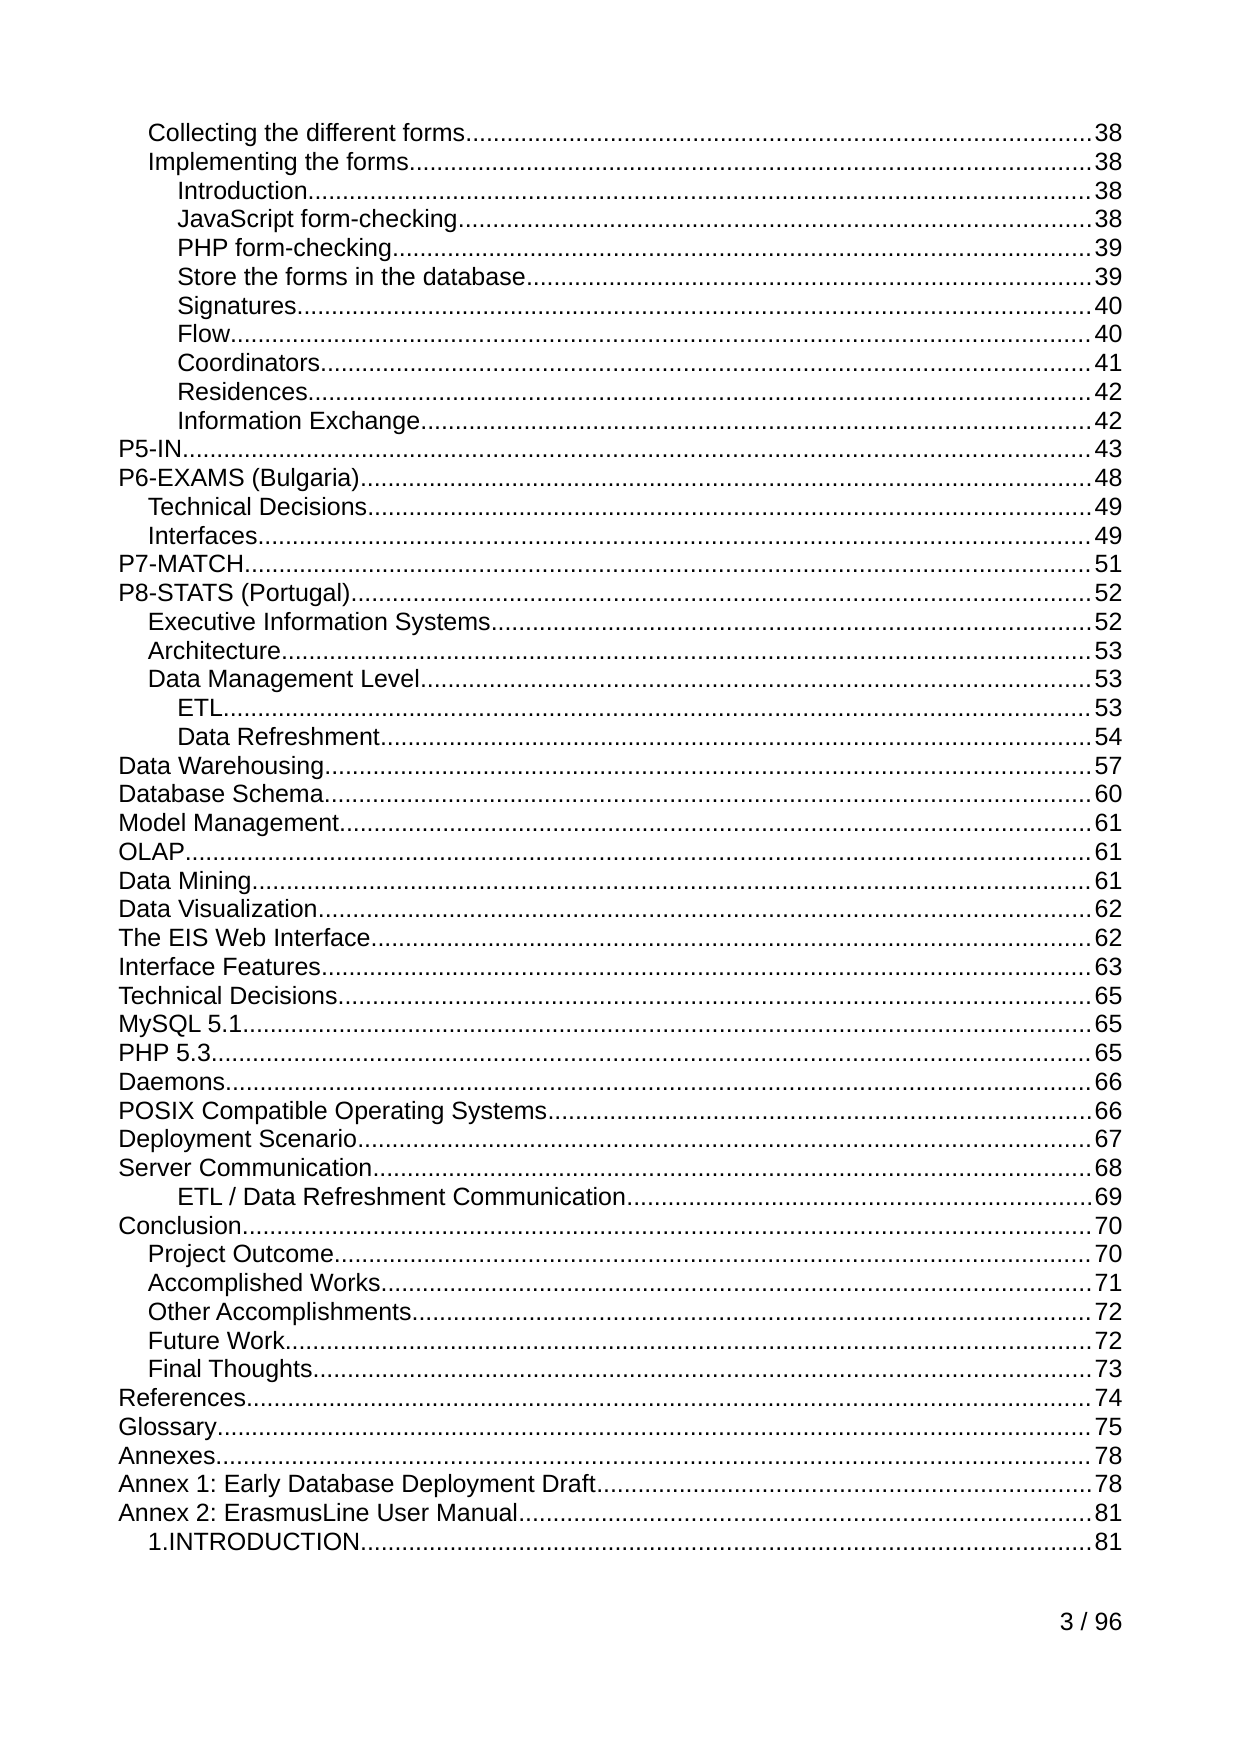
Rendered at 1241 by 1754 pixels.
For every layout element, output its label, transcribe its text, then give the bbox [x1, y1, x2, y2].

text Information Exchange 42 [177, 406, 1122, 434]
text Database Schema 60 [118, 779, 1122, 808]
text Data Visualization 62 [118, 894, 1122, 923]
text Technical Decisions 65 [118, 981, 1122, 1009]
text Architecture 53 [148, 636, 1122, 664]
text Introduction 38 [177, 176, 1122, 204]
text References 74 [118, 1383, 1122, 1412]
text Model Management 61 [118, 808, 1122, 837]
text JavaScript form-checking 38 [177, 204, 1122, 233]
text Glossary 75 [118, 1412, 1122, 1441]
text MySQL 5.1 65 [118, 1009, 1122, 1038]
text Annex 2: ErasmusLine User Manual 81 [118, 1498, 1122, 1527]
text ETL / Data Refreshment Communication 69 [177, 1182, 1122, 1211]
text Flow 40 [177, 319, 1122, 348]
text P5-IN 43 [118, 434, 1122, 463]
text POSIX Compatible Operating Systems 66 [118, 1096, 1122, 1124]
text The EIS Web Interface 62 [118, 923, 1122, 952]
text Implementing the forms 38 [148, 147, 1122, 176]
text Technical Decisions 49 [148, 492, 1122, 521]
text Annex 1: Early Database Deployment Draft 78 [118, 1469, 1122, 1498]
text Interface Features 63 [118, 952, 1122, 981]
text Interfaces 49 [148, 521, 1122, 549]
text 1.INTRODUCTION 81 [148, 1527, 1122, 1556]
text Accomplished Works 71 [148, 1268, 1122, 1297]
text Executive Information Systems 52 [148, 607, 1122, 636]
text PHP form-checking 39 [177, 233, 1122, 262]
text Conclusion 70 [118, 1211, 1122, 1239]
text Future Work 72 [148, 1326, 1122, 1354]
text Store the forms in the database 39 [177, 262, 1122, 291]
text Data Mining 61 [118, 866, 1122, 894]
text OLAP 61 [118, 837, 1122, 866]
text Final Thoughts 73 [148, 1354, 1122, 1383]
text ETL 53 [177, 693, 1122, 722]
text Data Warehousing 57 [118, 751, 1122, 779]
text Server Communication 68 [118, 1153, 1122, 1182]
text P7-MATCH 51 [118, 549, 1122, 578]
text Residences 42 [177, 377, 1122, 406]
text P6-EXAMS (Bulgaria) 48 [118, 463, 1122, 492]
text Project Outcome 70 [148, 1239, 1122, 1268]
text Data Refreshment 54 [177, 722, 1122, 751]
text Coordinators 41 [177, 348, 1122, 377]
text Annexes 78 [118, 1441, 1122, 1469]
text Signatures 40 [177, 291, 1122, 319]
text Daemons 66 [118, 1067, 1122, 1096]
text Collecting the different forms 38 [148, 118, 1122, 147]
text Deployment Scenario 67 [118, 1124, 1122, 1153]
text Other Accomplishments 72 [148, 1297, 1122, 1326]
text P8-STATS (Portugal) 52 [118, 578, 1122, 607]
text Data Management Level 53 [148, 664, 1122, 693]
text PHP 5.3 65 [118, 1038, 1122, 1067]
